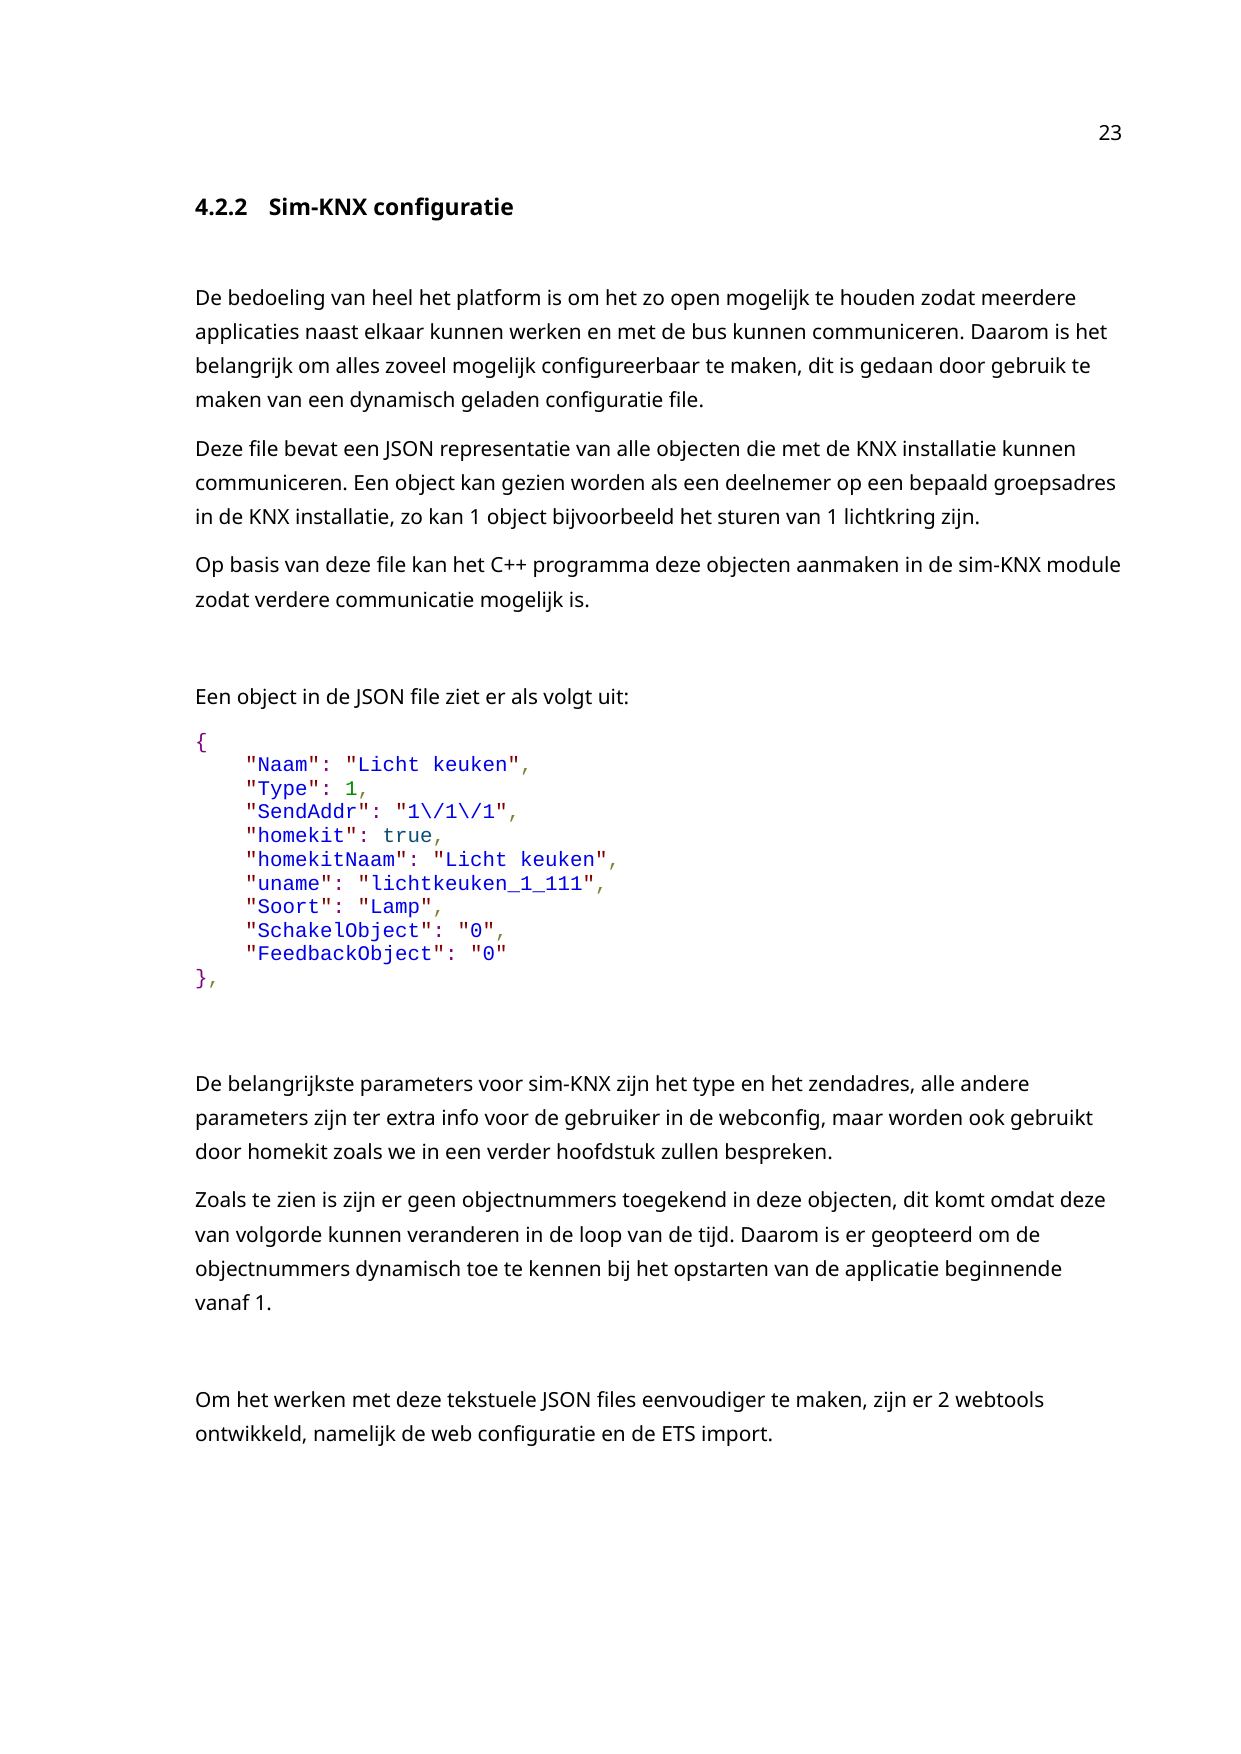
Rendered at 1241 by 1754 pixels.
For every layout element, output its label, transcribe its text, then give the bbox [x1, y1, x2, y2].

text Zoals te zien is zijn er geen objectnummers toegekend in deze objecten, dit komt omdat deze van volgorde kunnen veranderen in de loop van de tijd. Daarom is er geopteerd om de objectnummers dynamisch toe te kennen bij het opstarten van de applicatie beginnende vanaf 1. [195, 1186, 1122, 1316]
subtitle 4.2.2 Sim-KNX configuratie [195, 191, 1122, 222]
text "uname": "lichtkeuken_1_111", [195, 872, 1122, 896]
text }, [195, 967, 1122, 991]
text Deze file bevat een JSON representatie van alle objecten die met de KNX installatie kunnen communiceren. Een object kan gezien worden als een deelnemer op een bepaald groepsadres in de KNX installatie, zo kan 1 object bijvoorbeeld het sturen van 1 lichtkring zijn. [195, 434, 1122, 530]
text De bedoeling van heel het platform is om het zo open mogelijk te houden zodat meerdere applicaties naast elkaar kunnen werken en met de bus kunnen communiceren. Daarom is het belangrijk om alles zoveel mogelijk configureerbaar te maken, dit is gedaan door gebruik te maken van een dynamisch geladen configuratie file. [195, 283, 1122, 414]
text "Soort": "Lamp", [195, 896, 1122, 920]
text "FeedbackObject": "0" [195, 943, 1122, 967]
text { [195, 731, 1122, 754]
text Om het werken met deze tekstuele JSON files eenvoudiger te maken, zijn er 2 webtools ontwikkeld, namelijk de web configuratie en de ETS import. [195, 1385, 1122, 1448]
text "SendAddr": "1\/1\/1", [195, 802, 1122, 825]
text "homekitNaam": "Licht keuken", [195, 849, 1122, 872]
text "Naam": "Licht keuken", [195, 754, 1122, 778]
text "SchakelObject": "0", [195, 920, 1122, 943]
text "Type": 1, [195, 778, 1122, 802]
text Op basis van deze file kan het C++ programma deze objecten aanmaken in de sim-KNX module zodat verdere communicatie mogelijk is. [195, 551, 1122, 613]
text Een object in de JSON file ziet er als volgt uit: [195, 682, 1122, 710]
text "homekit": true, [195, 825, 1122, 849]
text De belangrijkste parameters voor sim-KNX zijn het type en het zendadres, alle andere parameters zijn ter extra info voor de gebruiker in de webconfig, maar worden ook gebruikt door homekit zoals we in een verder hoofdstuk zullen bespreken. [195, 1069, 1122, 1165]
